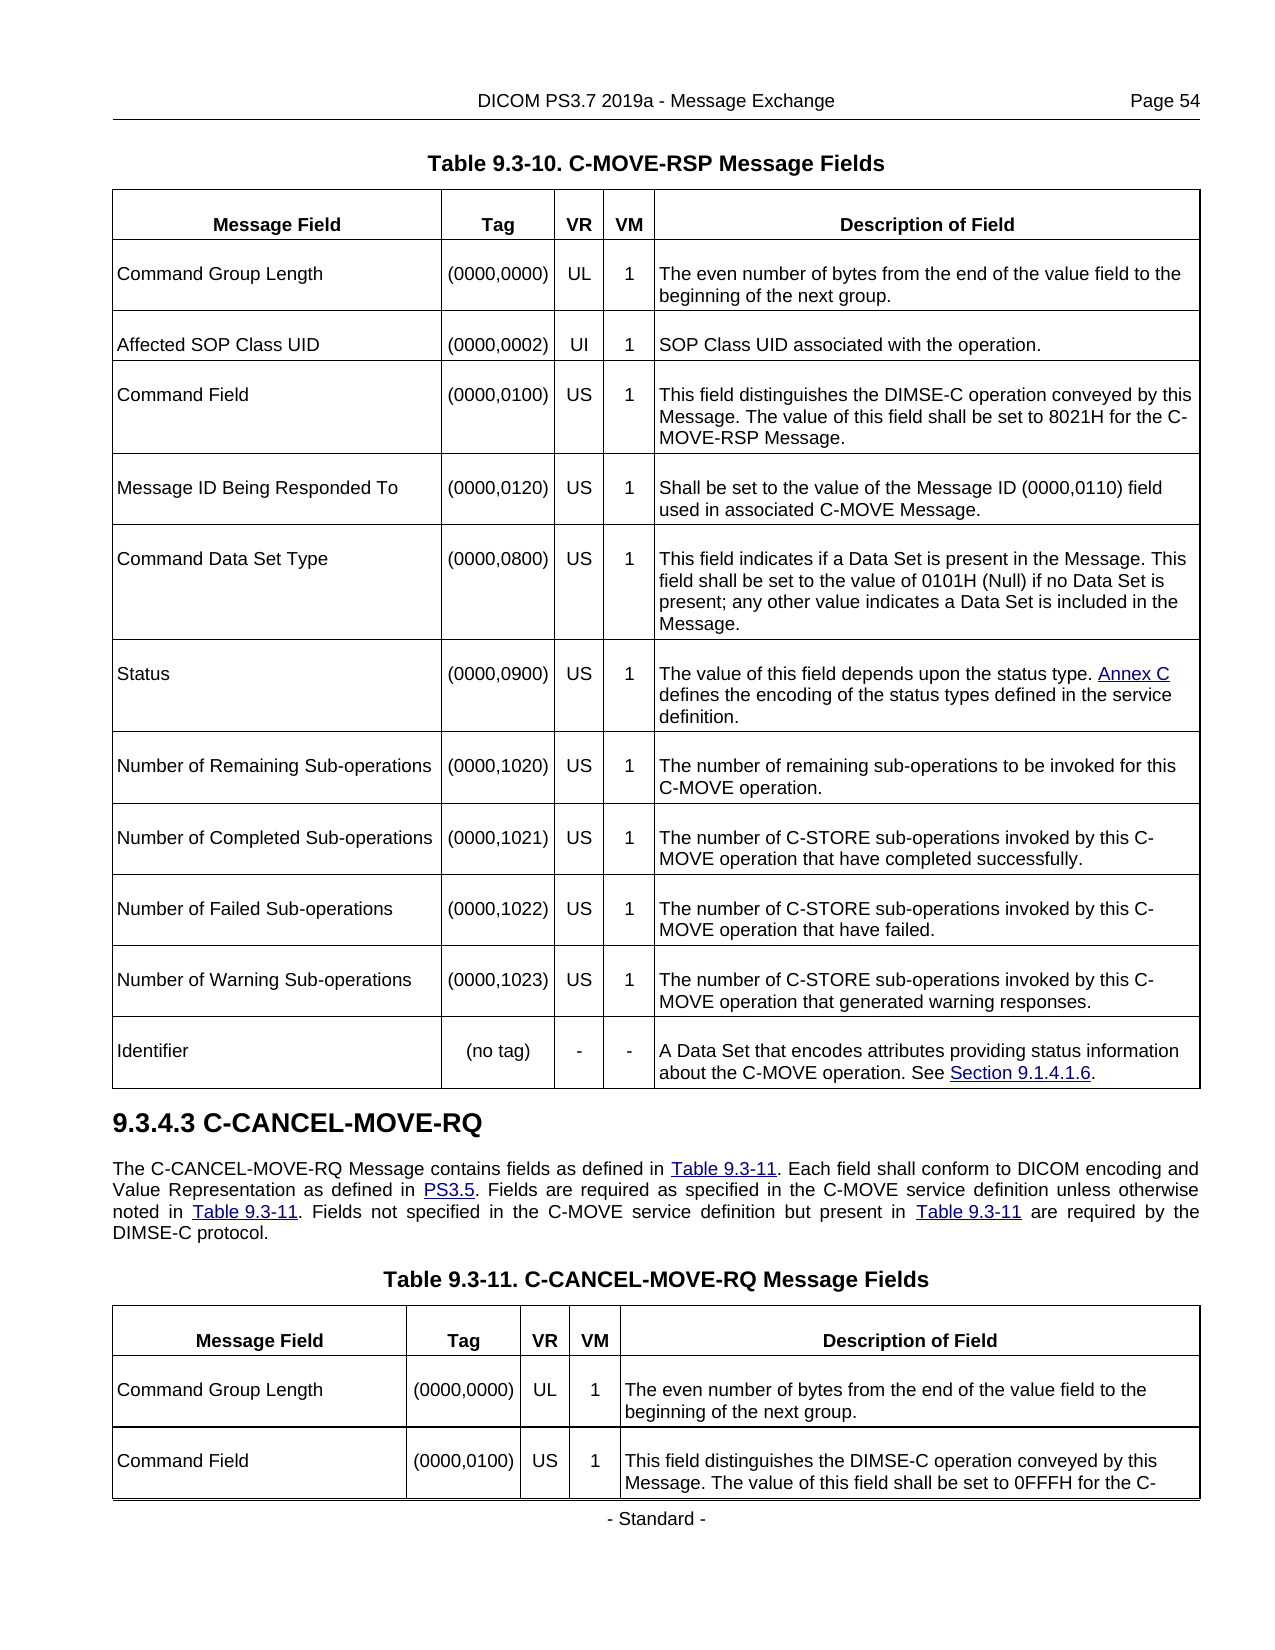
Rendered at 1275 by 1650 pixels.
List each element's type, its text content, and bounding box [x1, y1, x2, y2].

table_cell 1 [604, 946, 654, 1016]
table_cell (0000,1021) [442, 804, 554, 874]
table_cell US [555, 732, 603, 802]
table_cell UL [521, 1356, 569, 1426]
table_cell Command Group Length [113, 240, 441, 310]
table_header Message Field [113, 190, 441, 239]
table_cell SOP Class UID associated with the operation. [655, 311, 1199, 360]
table_header VR [521, 1306, 569, 1355]
text Table 9.3-11. C-CANCEL-MOVE-RQ Message Fields [112, 1266, 1200, 1292]
table_cell (0000,0120) [442, 454, 554, 524]
table_cell - [555, 1017, 603, 1087]
table_cell The number of C-STORE sub-operations invoked by this C-MOVE operation that have failed. [655, 875, 1199, 945]
table_cell US [555, 525, 603, 638]
table_cell US [555, 454, 603, 524]
table_cell Number of Warning Sub-operations [113, 946, 441, 1016]
table_cell The number of C-STORE sub-operations invoked by this C-MOVE operation that have completed successfully. [655, 804, 1199, 874]
table_cell 1 [570, 1428, 620, 1498]
table_cell The even number of bytes from the end of the value field to the beginning of the next group. [621, 1356, 1199, 1426]
table_cell US [555, 804, 603, 874]
table_header Message Field [113, 1306, 406, 1355]
table_cell (0000,0000) [442, 240, 554, 310]
table_cell 1 [604, 454, 654, 524]
table_cell The number of remaining sub-operations to be invoked for this C-MOVE operation. [655, 732, 1199, 802]
table_header Description of Field [655, 190, 1199, 239]
table_cell Shall be set to the value of the Message ID (0000,0110) field used in associated C-MOVE Message. [655, 454, 1199, 524]
table_header VM [604, 190, 654, 239]
table_cell 1 [570, 1356, 620, 1426]
table_cell US [555, 640, 603, 731]
table_cell A Data Set that encodes attributes providing status information about the C-MOVE operation. See Section 9.1.4.1.6. [655, 1017, 1199, 1087]
table_cell (0000,0800) [442, 525, 554, 638]
table_cell 1 [604, 361, 654, 453]
table_cell 1 [604, 875, 654, 945]
table_cell 1 [604, 732, 654, 802]
table_cell Number of Failed Sub-operations [113, 875, 441, 945]
table_cell 1 [604, 640, 654, 731]
table_header Tag [442, 190, 554, 239]
table_cell (0000,0100) [442, 361, 554, 453]
table_cell This field distinguishes the DIMSE-C operation conveyed by this Message. The value of this field shall be set to 0FFFH for the C- [621, 1428, 1199, 1498]
table_cell Command Field [113, 1428, 406, 1498]
table_cell 1 [604, 525, 654, 638]
table_cell US [555, 361, 603, 453]
text 9.3.4.3 C-CANCEL-MOVE-RQ [112, 1107, 1200, 1138]
table_cell US [521, 1428, 569, 1498]
table_cell - [604, 1017, 654, 1087]
table_cell Command Data Set Type [113, 525, 441, 638]
table_cell (0000,1022) [442, 875, 554, 945]
table_cell (0000,0100) [407, 1428, 520, 1498]
text The C-CANCEL-MOVE-RQ Message contains fields as defined in Table 9.3-11. Each field shall conform to DICOM encoding and Value Representation as defined in PS3.5. Fields are required as specified in the C-MOVE service definition unless otherwise noted in Table 9.3-11. Fields not specified in the C-MOVE service definition but present in Table 9.3-11 are required by the DIMSE-C protocol. [112, 1157, 1200, 1243]
table_cell This field distinguishes the DIMSE-C operation conveyed by this Message. The value of this field shall be set to 8021H for the C-MOVE-RSP Message. [655, 361, 1199, 453]
table_cell Identifier [113, 1017, 441, 1087]
table_cell (0000,1023) [442, 946, 554, 1016]
table_cell (0000,0900) [442, 640, 554, 731]
table_header Description of Field [621, 1306, 1199, 1355]
table_cell (0000,0000) [407, 1356, 520, 1426]
table_cell Command Group Length [113, 1356, 406, 1426]
table_cell Affected SOP Class UID [113, 311, 441, 360]
table_cell This field indicates if a Data Set is present in the Message. This field shall be set to the value of 0101H (Null) if no Data Set is present; any other value indicates a Data Set is included in the Message. [655, 525, 1199, 638]
table_cell Number of Completed Sub-operations [113, 804, 441, 874]
table_cell Message ID Being Responded To [113, 454, 441, 524]
table_cell US [555, 875, 603, 945]
table_cell The even number of bytes from the end of the value field to the beginning of the next group. [655, 240, 1199, 310]
table_cell US [555, 946, 603, 1016]
table_cell 1 [604, 311, 654, 360]
table_header VM [570, 1306, 620, 1355]
table_cell Status [113, 640, 441, 731]
table_cell Number of Remaining Sub-operations [113, 732, 441, 802]
table_cell 1 [604, 240, 654, 310]
table_cell The number of C-STORE sub-operations invoked by this C-MOVE operation that generated warning responses. [655, 946, 1199, 1016]
table_cell Command Field [113, 361, 441, 453]
table_cell UL [555, 240, 603, 310]
text Table 9.3-10. C-MOVE-RSP Message Fields [112, 150, 1200, 176]
table_cell (no tag) [442, 1017, 554, 1087]
table_cell (0000,0002) [442, 311, 554, 360]
table_header VR [555, 190, 603, 239]
table_cell The value of this field depends upon the status type. Annex C defines the encoding of the status types defined in the service definition. [655, 640, 1199, 731]
table_cell 1 [604, 804, 654, 874]
table_cell UI [555, 311, 603, 360]
table_cell (0000,1020) [442, 732, 554, 802]
table_header Tag [407, 1306, 520, 1355]
